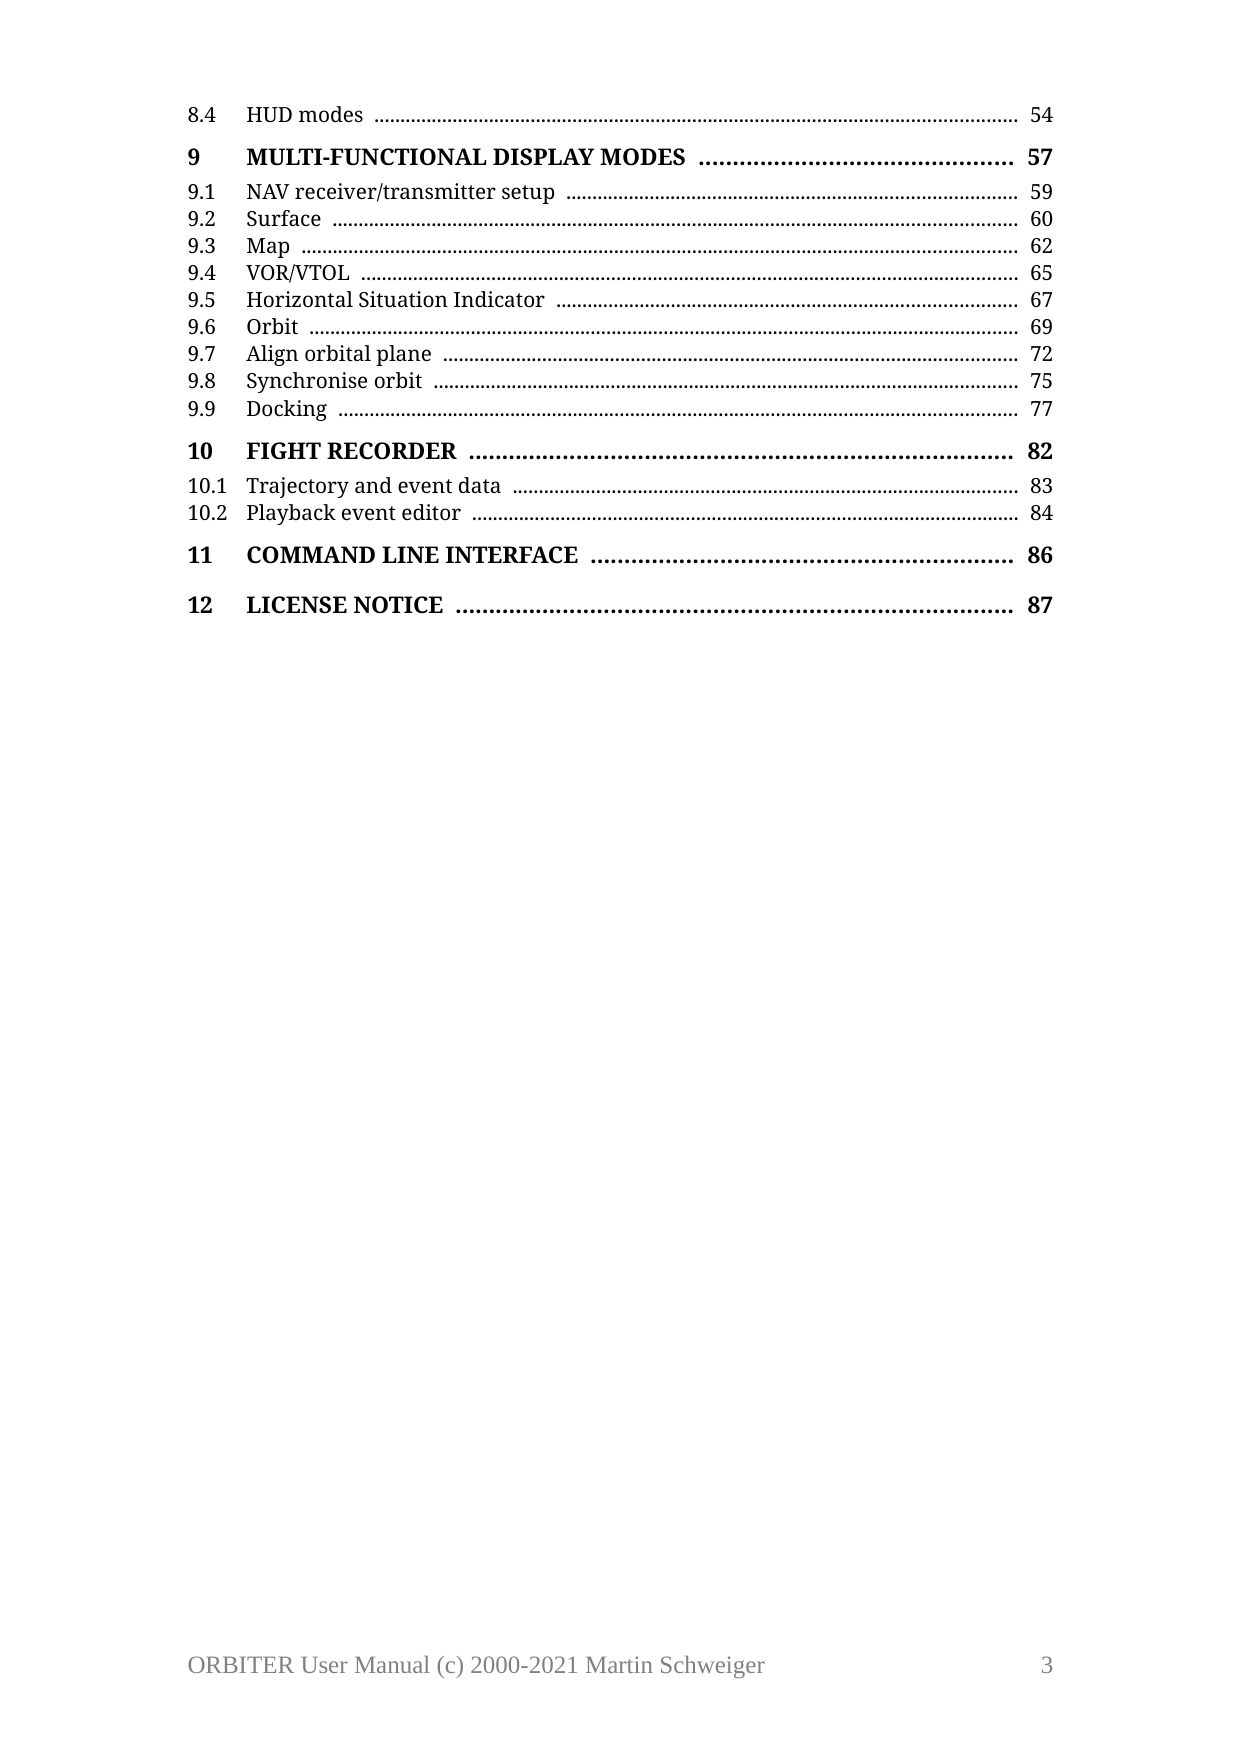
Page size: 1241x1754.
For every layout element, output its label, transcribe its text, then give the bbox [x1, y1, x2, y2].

text 9.5 Horizontal Situation Indicator 67 [187, 286, 1053, 313]
text 9.2 Surface 60 [187, 205, 1053, 232]
text 12 License notice 87 [187, 588, 1053, 620]
text 9.7 Align orbital plane 72 [187, 340, 1053, 367]
text 9.3 Map 62 [187, 232, 1053, 259]
text 9.8 Synchronise orbit 75 [187, 367, 1053, 394]
text 9 Multi-functional display modes 57 [187, 140, 1053, 171]
text 11 Command line interface 86 [187, 538, 1053, 569]
text 10.2 Playback event editor 84 [187, 498, 1053, 526]
text 9.9 Docking 77 [187, 394, 1053, 421]
text 9.4 VOR/VTOL 65 [187, 259, 1053, 286]
text 9.1 NAV receiver/transmitter setup 59 [187, 178, 1053, 205]
text 9.6 Orbit 69 [187, 313, 1053, 340]
text 10.1 Trajectory and event data 83 [187, 471, 1053, 498]
text 8.4 HUD modes 54 [187, 100, 1053, 127]
text 10 Fight recorder 82 [187, 434, 1053, 465]
